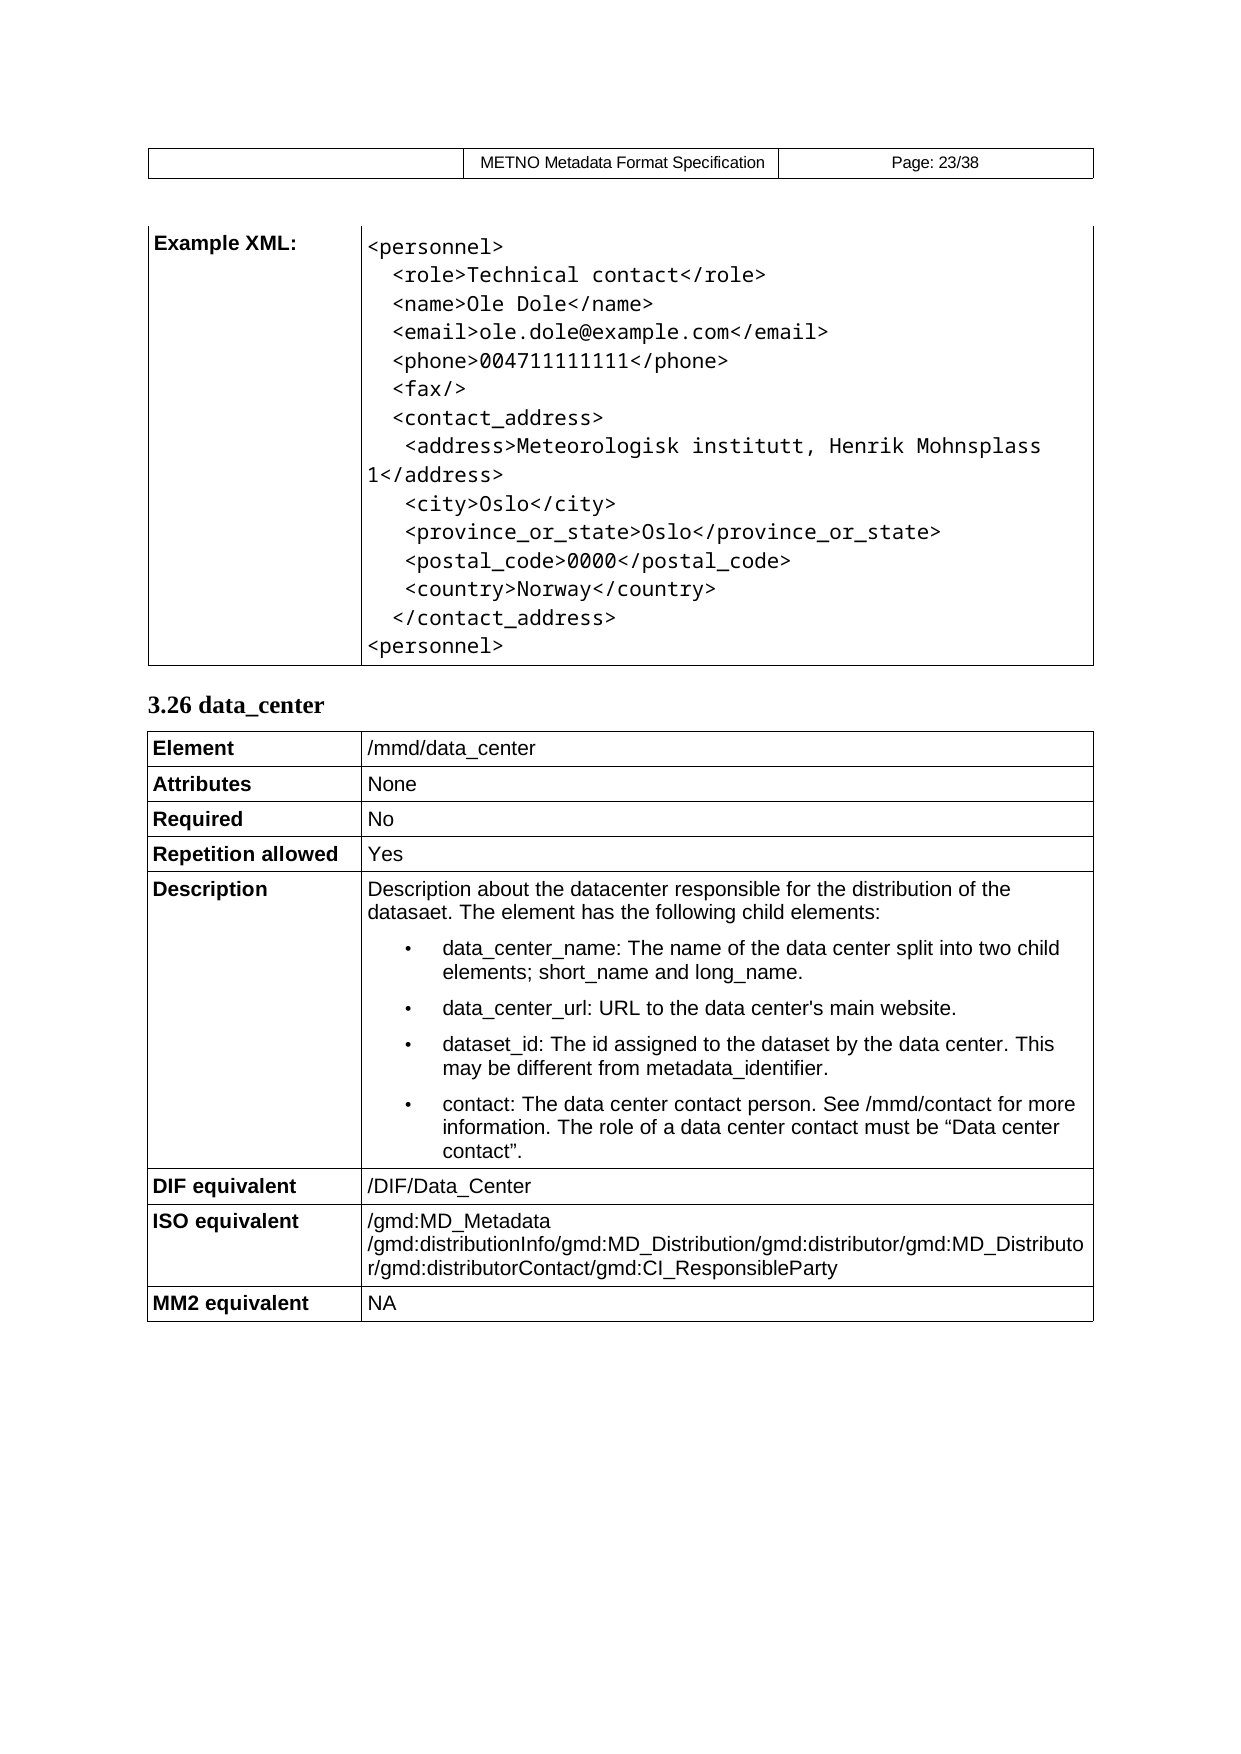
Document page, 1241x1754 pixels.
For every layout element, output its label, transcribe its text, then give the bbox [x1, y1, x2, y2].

table_cell None [362, 767, 1093, 801]
table_cell Yes [362, 837, 1093, 871]
table_cell /gmd:MD_Metadata /gmd:distributionInfo/gmd:MD_Distribution/gmd:distributor/gmd:MD_Distributor/gmd:distributorContact/gmd:CI_ResponsibleParty [362, 1205, 1093, 1286]
table_cell /DIF/Data_Center [362, 1169, 1093, 1204]
table_cell Repetition allowed [148, 837, 361, 871]
subtitle data_center [148, 691, 1093, 718]
table_cell Attributes [148, 767, 361, 801]
table_cell <personnel> <role>Technical contact</role> <name>Ole Dole</name> <email>ole.dole@example.com</email> <phone>004711111111</phone> <fax/> <contact_address> <address>Meteorologisk institutt, Henrik Mohnsplass 1</address> <city>Oslo</city> <province_or_state>Oslo</province_or_state> <postal_code>0000</postal_code> <country>Norway</country> </contact_address> <personnel> [362, 226, 1093, 665]
table_cell Description [148, 872, 361, 1168]
table_header /mmd/data_center [362, 732, 1093, 766]
table_header Element [148, 732, 361, 766]
table_cell Required [148, 802, 361, 836]
table_cell DIF equivalent [148, 1169, 361, 1204]
table_cell Example XML: [149, 226, 361, 665]
table_cell ISO equivalent [148, 1205, 361, 1286]
table_cell NA [362, 1287, 1093, 1321]
table_cell MM2 equivalent [148, 1287, 361, 1321]
table_cell Description about the datacenter responsible for the distribution of the datasaet. The element has the following child elements: data_center_name: The name of the data center split into two child elements; short_name and long_name. data_center_url: URL to the data center's main website. dataset_id: The id assigned to the dataset by the data center. This may be different from metadata_identifier. contact: The data center contact person. See /mmd/contact for more information. The role of a data center contact must be “Data center contact”. [362, 872, 1093, 1168]
table_cell No [362, 802, 1093, 836]
